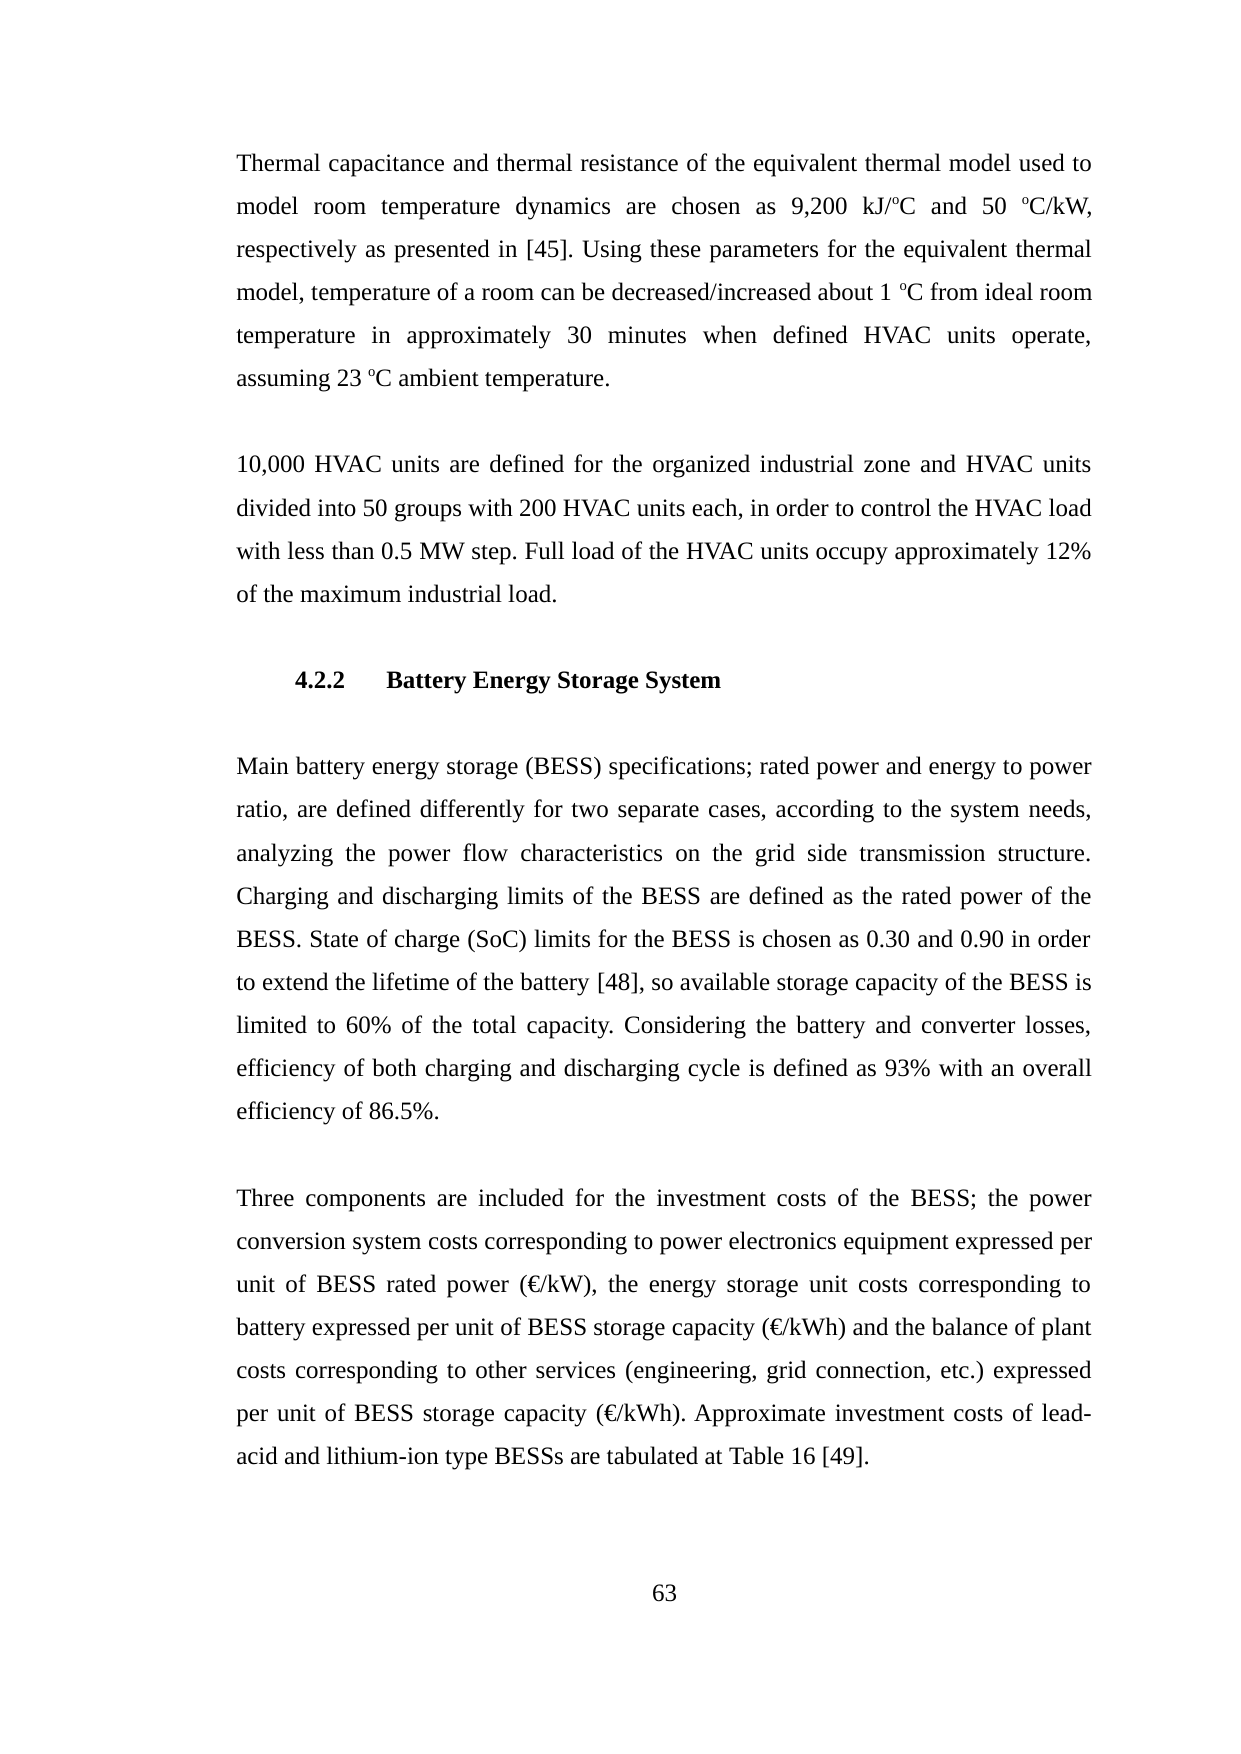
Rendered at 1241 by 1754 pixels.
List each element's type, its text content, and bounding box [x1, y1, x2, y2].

text Three components are included for the investment costs of the BESS; the power conversion system costs corresponding to power electronics equipment expressed per unit of BESS rated power (€/kW), the energy storage unit costs corresponding to battery expressed per unit of BESS storage capacity (€/kWh) and the balance of plant costs corresponding to other services (engineering, grid connection, etc.) expressed per unit of BESS storage capacity (€/kWh). Approximate investment costs of lead-acid and lithium-ion type BESSs are tabulated at Table 16 [49]⁠. [236, 1183, 1093, 1470]
list Battery Energy Storage System [295, 665, 1093, 694]
text 10,000 HVAC units are defined for the organized industrial zone and HVAC units divided into 50 groups with 200 HVAC units each, in order to control the HVAC load with less than 0.5 MW step. Full load of the HVAC units occupy approximately 12% of the maximum industrial load. [236, 449, 1093, 608]
text Thermal capacitance and thermal resistance of the equivalent thermal model used to model room temperature dynamics are chosen as 9,200 kJ/oC and 50 oC/kW, respectively as presented in [45]⁠. Using these parameters for the equivalent thermal model, temperature of a room can be decreased/increased about 1 oC from ideal room temperature in approximately 30 minutes when defined HVAC units operate, assuming 23 oC ambient temperature. [236, 148, 1093, 392]
text Main battery energy storage (BESS) specifications; rated power and energy to power ratio, are defined differently for two separate cases, according to the system needs, analyzing the power flow characteristics on the grid side transmission structure. Charging and discharging limits of the BESS are defined as the rated power of the BESS. State of charge (SoC) limits for the BESS is chosen as 0.30 and 0.90 in order to extend the lifetime of the battery [48]⁠, so available storage capacity of the BESS is limited to 60% of the total capacity. Considering the battery and converter losses, efficiency of both charging and discharging cycle is defined as 93% with an overall efficiency of 86.5%. [236, 751, 1093, 1125]
